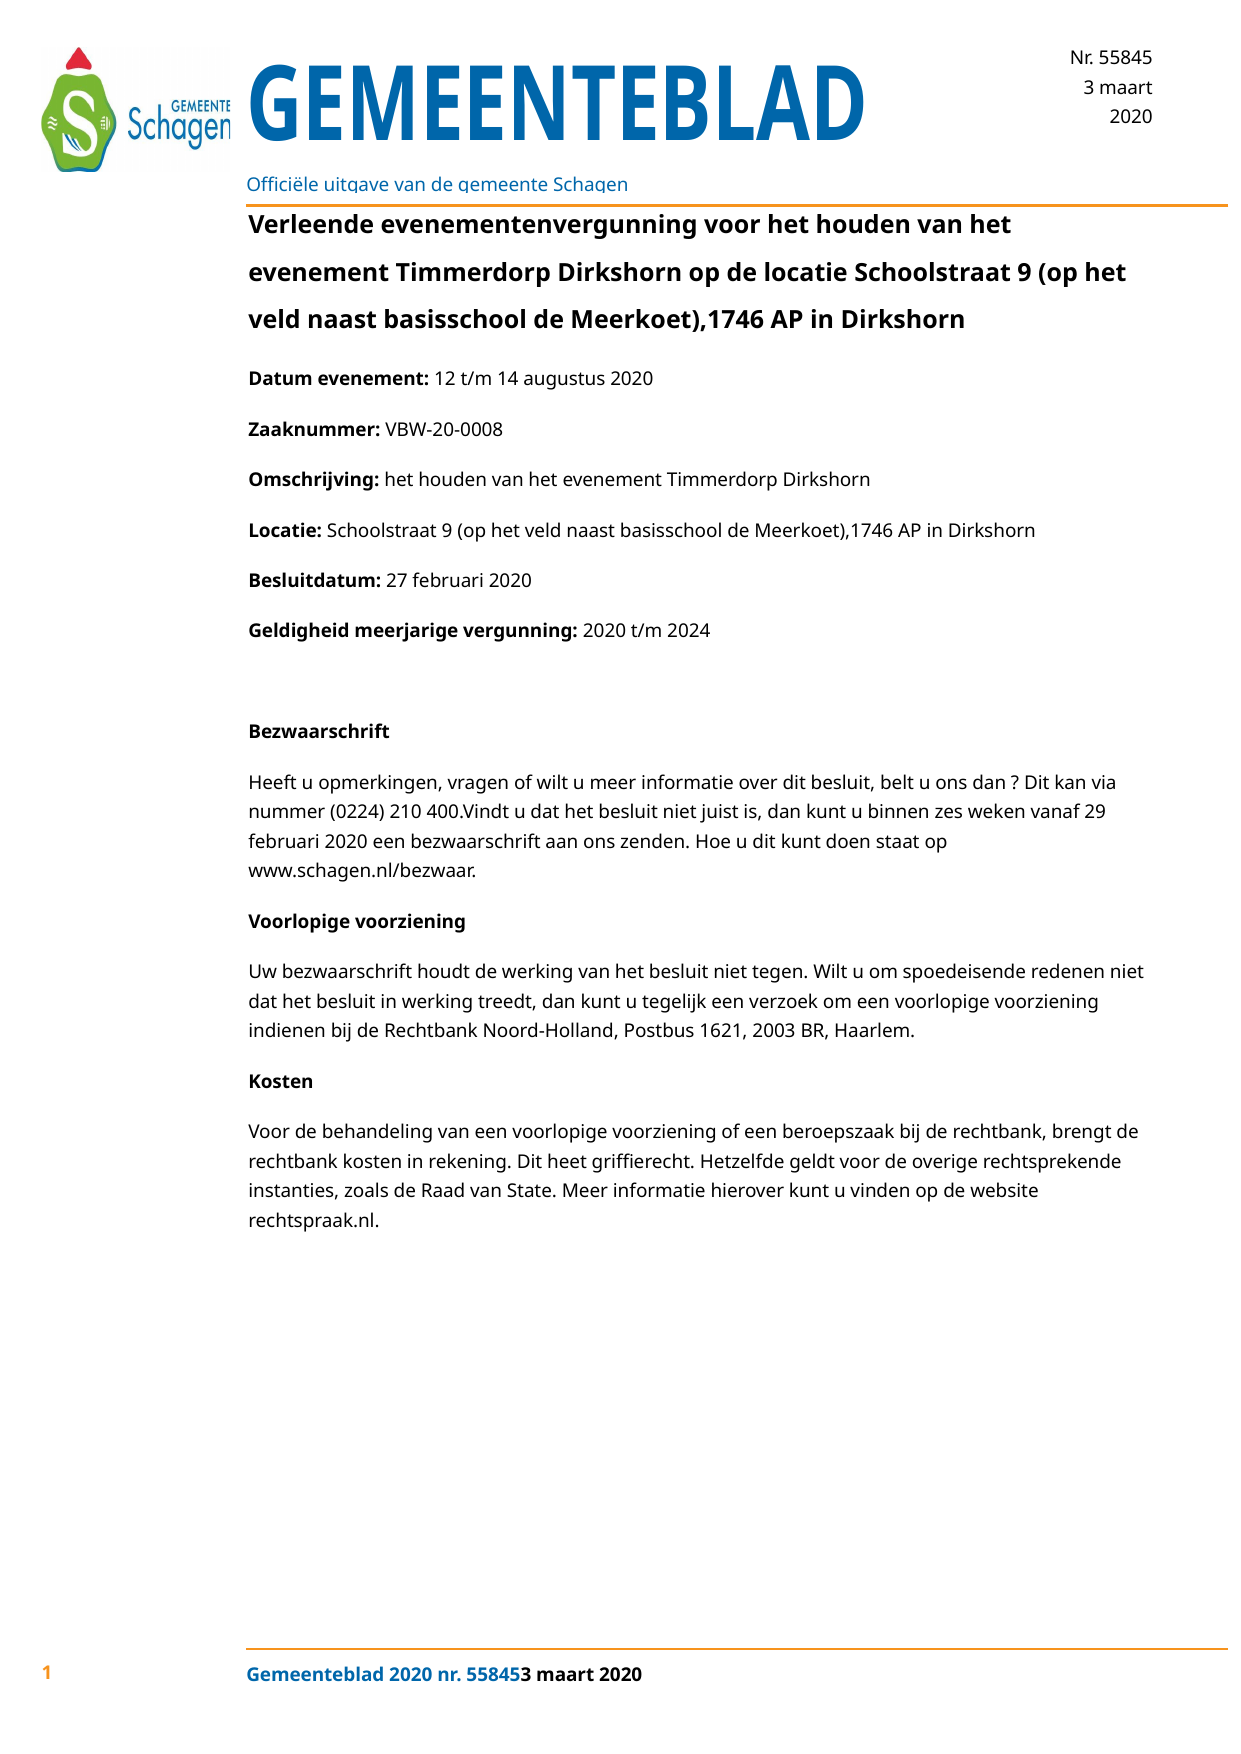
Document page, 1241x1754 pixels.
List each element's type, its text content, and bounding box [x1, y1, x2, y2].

text Kosten [248, 1068, 1152, 1094]
text Voor de behandeling van een voorlopige voorziening of een beroepszaak bij de rechtbank, brengt de rechtbank kosten in rekening. Dit heet griffierecht. Hetzelfde geldt voor de overige rechtsprekende instanties, zoals de Raad van State. Meer informatie hierover kunt u vinden op de website rechtspraak.nl. [248, 1118, 1152, 1233]
text Heeft u opmerkingen, vragen of wilt u meer informatie over dit besluit, belt u ons dan ? Dit kan via nummer (0224) 210 400.Vindt u dat het besluit niet juist is, dan kunt u binnen zes weken vanaf 29 februari 2020 een bezwaarschrift aan ons zenden. Hoe u dit kunt doen staat op www.schagen.nl/bezwaar. [248, 769, 1152, 883]
text Verleende evenementenvergunning voor het houden van het evenement Timmerdorp Dirkshorn op de locatie Schoolstraat 9 (op het veld naast basisschool de Meerkoet),1746 AP in Dirkshorn [248, 207, 1152, 336]
text Bezwaarschrift [248, 718, 1152, 744]
text Geldigheid meerjarige vergunning: 2020 t/m 2024 [248, 618, 1152, 643]
picture [41, 47, 231, 172]
text Datum evenement: 12 t/m 14 augustus 2020 [248, 366, 1152, 391]
text Locatie: Schoolstraat 9 (op het veld naast basisschool de Meerkoet),1746 AP in Dirkshorn [248, 517, 1152, 542]
text Besluitdatum: 27 februari 2020 [248, 567, 1152, 593]
text Voorlopige voorziening [248, 908, 1152, 934]
text Uw bezwaarschrift houdt de werking van het besluit niet tegen. Wilt u om spoedeisende redenen niet dat het besluit in werking treedt, dan kunt u tegelijk een verzoek om een voorlopige voorziening indienen bij de Rechtbank Noord-Holland, Postbus 1621, 2003 BR, Haarlem. [248, 958, 1152, 1043]
text Zaaknummer: VBW-20-0008 [248, 416, 1152, 442]
text Omschrijving: het houden van het evenement Timmerdorp Dirkshorn [248, 466, 1152, 492]
